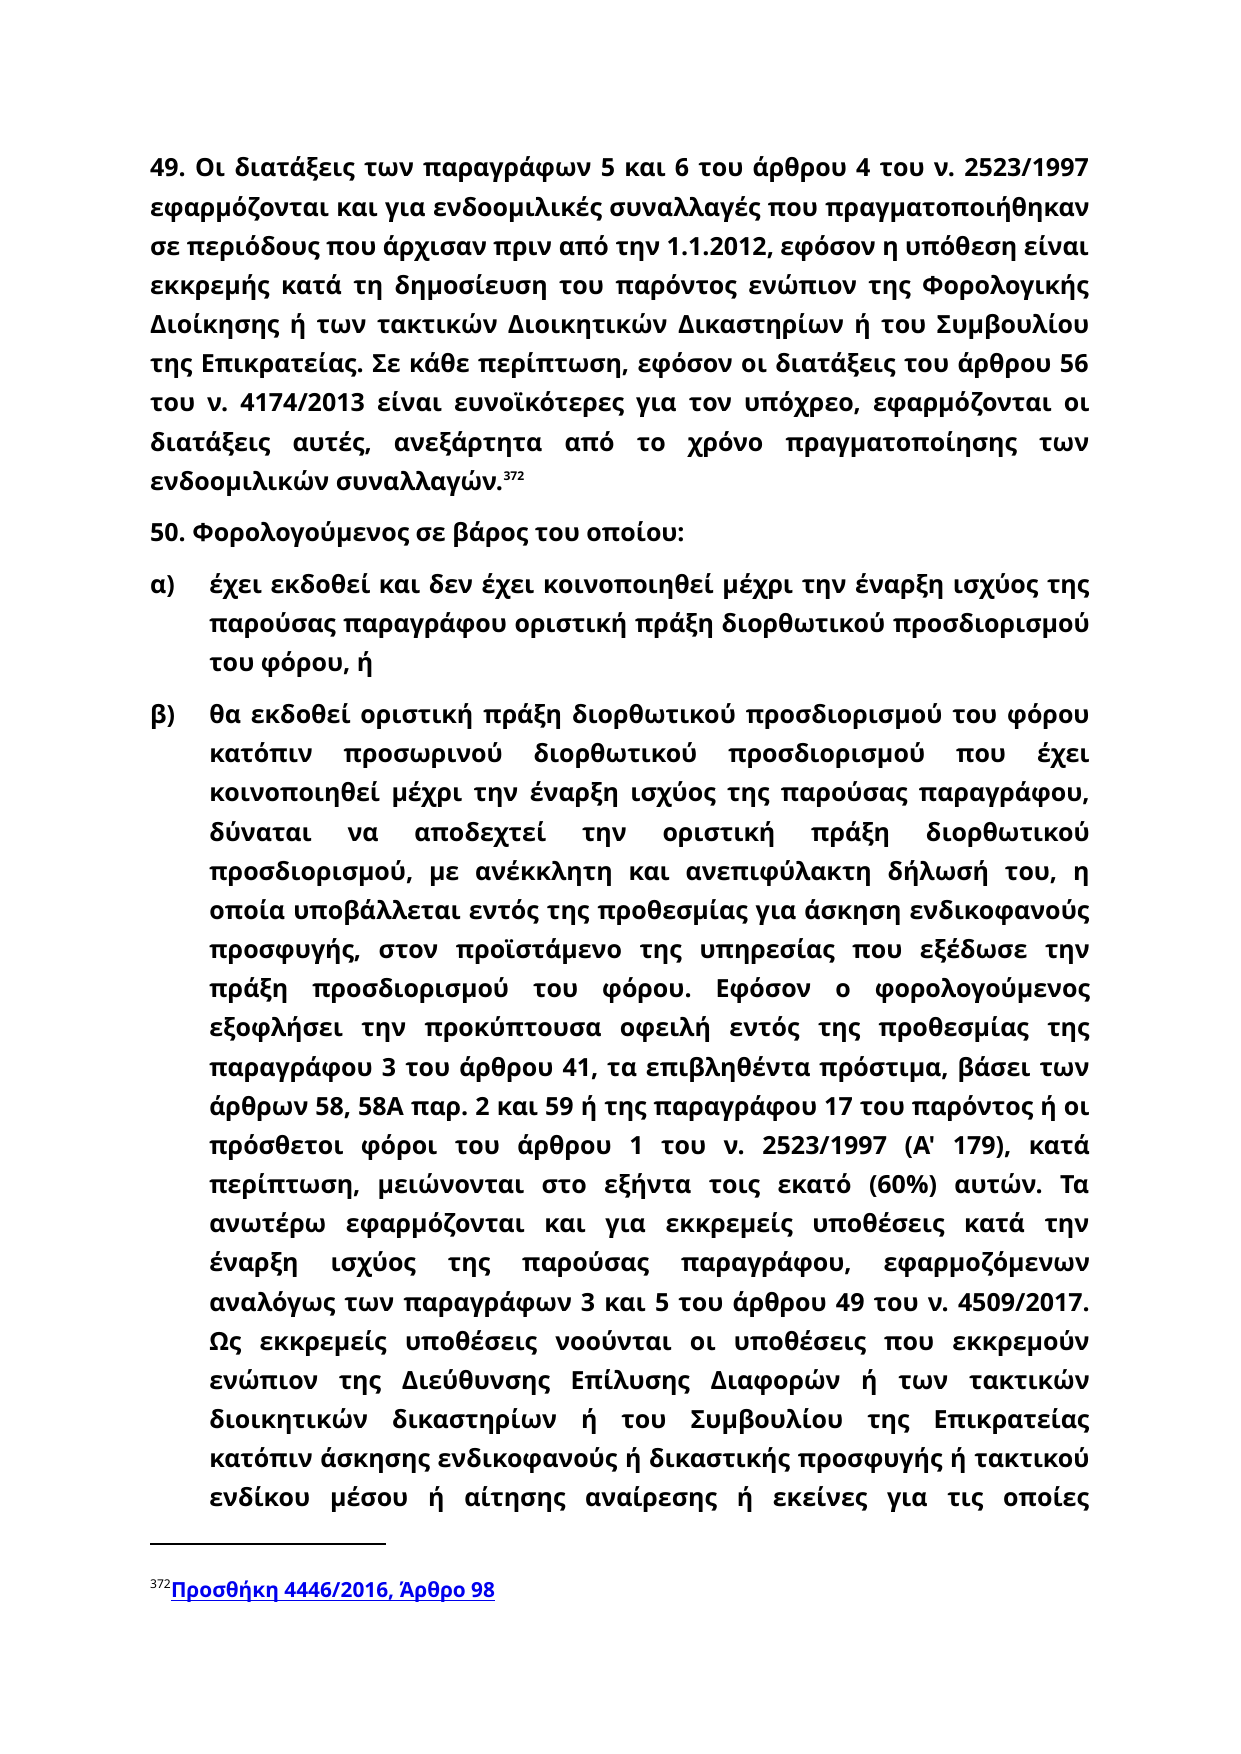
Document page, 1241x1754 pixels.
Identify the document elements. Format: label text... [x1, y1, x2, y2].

text Προσθήκη 4446/2016, Άρθρο 98 [150, 1576, 1090, 1604]
text 49. Οι διατάξεις των παραγράφων 5 και 6 του άρθρου 4 του ν. 2523/1997 εφαρμόζονται και για ενδοομιλικές συναλλαγές που πραγματοποιήθηκαν σε περιόδους που άρχισαν πριν από την 1.1.2012, εφόσον η υπόθεση είναι εκκρεμής κατά τη δημοσίευση του παρόντος ενώπιον της Φορολογικής Διοίκησης ή των τακτικών Διοικητικών Δικαστηρίων ή του Συμβουλίου της Επικρατείας. Σε κάθε περίπτωση, εφόσον οι διατάξεις του άρθρου 56 του ν. 4174/2013 είναι ευνοϊκότερες για τον υπόχρεο, εφαρμόζονται οι διατάξεις αυτές, ανεξάρτητα από το χρόνο πραγματοποίησης των ενδοομιλικών συναλλαγών. [150, 150, 1090, 497]
list β) θα εκδοθεί οριστική πράξη διορθωτικού προσδιορισμού του φόρου κατόπιν προσωρινού διορθωτικού προσδιορισμού που έχει κοινοποιηθεί μέχρι την έναρξη ισχύος της παρούσας παραγράφου, δύναται να αποδεχτεί την οριστική πράξη διορθωτικού προσδιορισμού, με ανέκκλητη και ανεπιφύλακτη δήλωσή του, η οποία υποβάλλεται εντός της προθεσμίας για άσκηση ενδικοφανούς προσφυγής, στον προϊστάμενο της υπηρεσίας που εξέδωσε την πράξη προσδιορισμού του φόρου. Εφόσον ο φορολογούμενος εξοφλήσει την προκύπτουσα οφειλή εντός της προθεσμίας της παραγράφου 3 του άρθρου 41, τα επιβληθέντα πρόστιμα, βάσει των άρθρων 58, 58Α παρ. 2 και 59 ή της παραγράφου 17 του παρόντος ή οι πρόσθετοι φόροι του άρθρου 1 του ν. 2523/1997 (Α' 179), κατά περίπτωση, μειώνονται στο εξήντα τοις εκατό (60%) αυτών. Τα ανωτέρω εφαρμόζονται και για εκκρεμείς υποθέσεις κατά την έναρξη ισχύος της παρούσας παραγράφου, εφαρμοζόμενων αναλόγως των παραγράφων 3 και 5 του άρθρου 49 του ν. 4509/2017. Ως εκκρεμείς υποθέσεις νοούνται οι υποθέσεις που εκκρεμούν ενώπιον της Διεύθυνσης Επίλυσης Διαφορών ή των τακτικών διοικητικών δικαστηρίων ή του Συμβουλίου της Επικρατείας κατόπιν άσκησης ενδικοφανούς ή δικαστικής προσφυγής ή τακτικού ενδίκου μέσου ή αίτησης αναίρεσης ή εκείνες για τις οποίες [150, 697, 1090, 1514]
text 50. Φορολογούμενος σε βάρος του οποίου: [150, 515, 1090, 549]
list α) έχει εκδοθεί και δεν έχει κοινοποιηθεί μέχρι την έναρξη ισχύος της παρούσας παραγράφου οριστική πράξη διορθωτικού προσδιορισμού του φόρου, ή [150, 567, 1090, 679]
